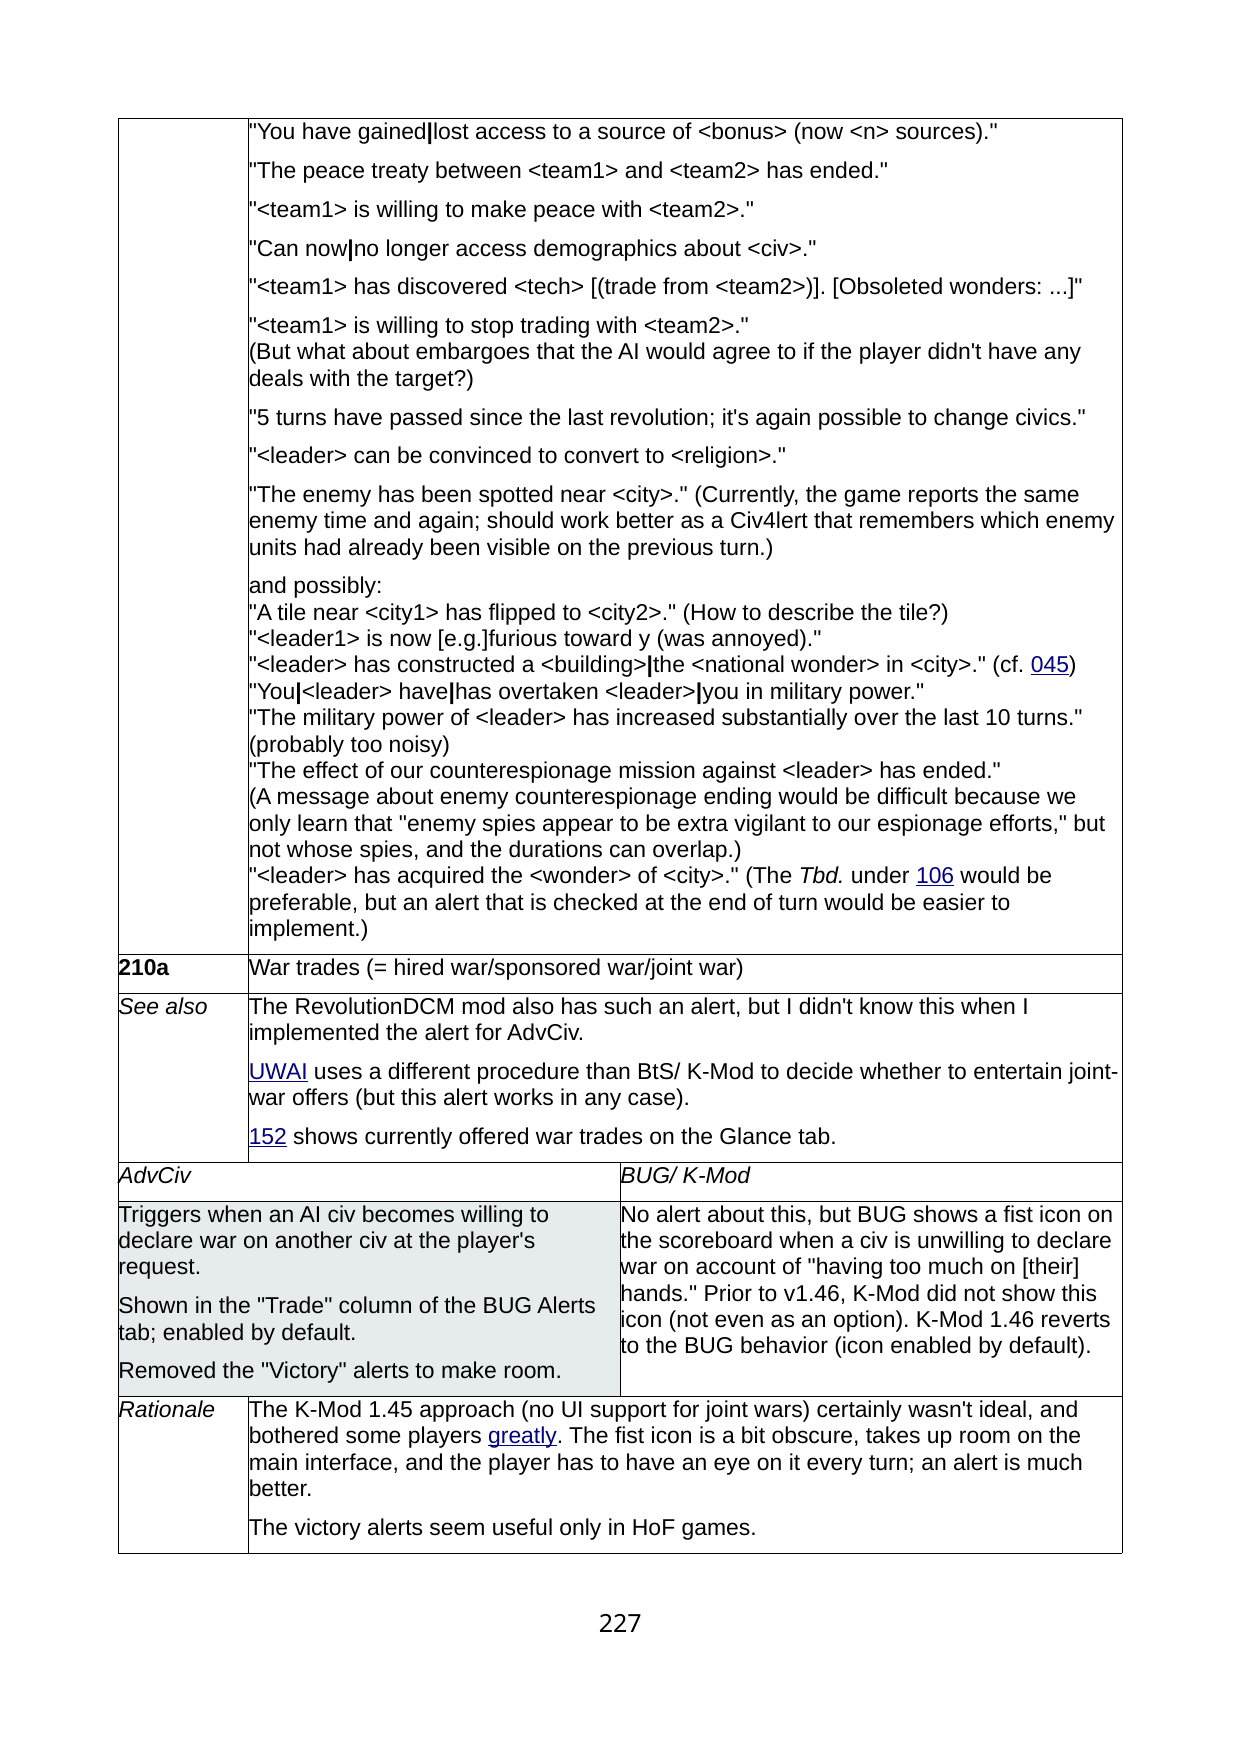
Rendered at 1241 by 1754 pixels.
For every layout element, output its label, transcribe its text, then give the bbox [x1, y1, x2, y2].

table_cell War trades (= hired war/sponsored war/joint war) [249, 955, 1122, 993]
table_cell [119, 119, 248, 954]
table_cell The RevolutionDCM mod also has such an alert, but I didn't know this when I implemented the alert for AdvCiv. UWAI uses a different procedure than BtS/ K-Mod to decide whether to entertain joint-war offers (but this alert works in any case). 152 shows currently offered war trades on the Glance tab. [249, 994, 1122, 1162]
table_cell See also [119, 994, 248, 1162]
table_cell AdvCiv [119, 1163, 620, 1201]
table_cell The K-Mod 1.45 approach (no UI support for joint wars) certainly wasn't ideal, and bothered some players greatly. The fist icon is a bit obscure, takes up room on the main interface, and the player has to have an eye on it every turn; an alert is much better. The victory alerts seem useful only in HoF games. [249, 1397, 1122, 1553]
table_cell BUG/ K-Mod [621, 1163, 1122, 1201]
table_cell No alert about this, but BUG shows a fist icon on the scoreboard when a civ is unwilling to declare war on account of "having too much on [their] hands." Prior to v1.46, K-Mod did not show this icon (not even as an option). K-Mod 1.46 reverts to the BUG behavior (icon enabled by default). [621, 1202, 1122, 1396]
table_cell Rationale [119, 1397, 248, 1553]
table_cell Triggers when an AI civ becomes willing to declare war on another civ at the player's request. Shown in the "Trade" column of the BUG Alerts tab; enabled by default. Removed the "Victory" alerts to make room. [119, 1202, 620, 1396]
table_cell 210a [119, 955, 248, 993]
table_cell "You have gained|lost access to a source of <bonus> (now <n> sources)." "The peace treaty between <team1> and <team2> has ended." "<team1> is willing to make peace with <team2>." "Can now|no longer access demographics about <civ>." "<team1> has discovered <tech> [(trade from <team2>)]. [Obsoleted wonders: ...]" "<team1> is willing to stop trading with <team2>." (But what about embargoes that the AI would agree to if the player didn't have any deals with the target?) "5 turns have passed since the last revolution; it's again possible to change civics." "<leader> can be convinced to convert to <religion>." "The enemy has been spotted near <city>." (Currently, the game reports the same enemy time and again; should work better as a Civ4lert that remembers which enemy units had already been visible on the previous turn.) and possibly: "A tile near <city1> has flipped to <city2>." (How to describe the tile?) "<leader1> is now [e.g.]furious toward y (was annoyed)." "<leader> has constructed a <building>|the <national wonder> in <city>." (cf. 045) "You|<leader> have|has overtaken <leader>|you in military power." "The military power of <leader> has increased substantially over the last 10 turns." (probably too noisy) "The effect of our counterespionage mission against <leader> has ended." (A message about enemy counterespionage ending would be difficult because we only learn that "enemy spies appear to be extra vigilant to our espionage efforts," but not whose spies, and the durations can overlap.) "<leader> has acquired the <wonder> of <city>." (The Tbd. under 106 would be preferable, but an alert that is checked at the end of turn would be easier to implement.) [249, 119, 1122, 954]
